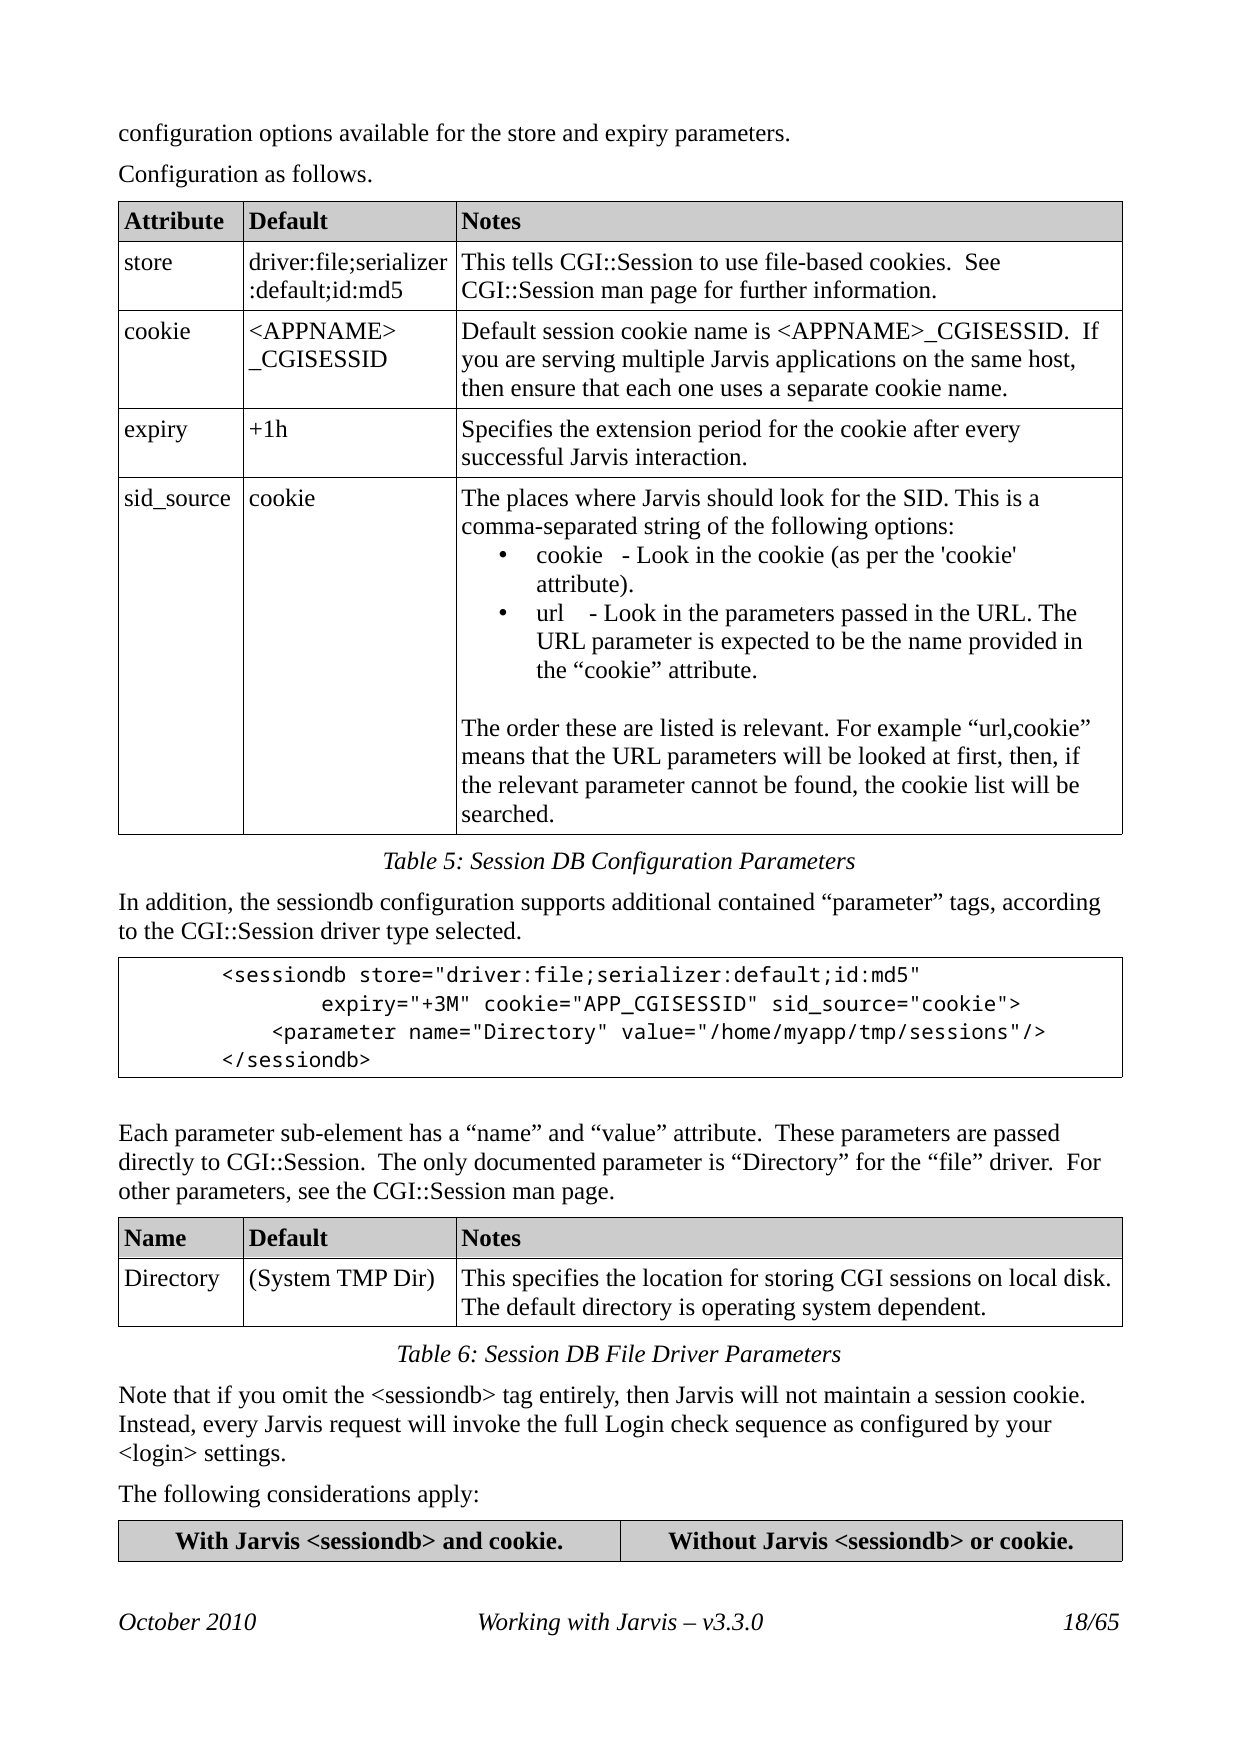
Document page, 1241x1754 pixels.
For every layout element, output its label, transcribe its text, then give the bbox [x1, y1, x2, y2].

table_cell Directory [119, 1259, 243, 1326]
table_header Attribute [119, 202, 243, 241]
table_header Default [244, 202, 456, 241]
text configuration options available for the store and expiry parameters. [118, 118, 1122, 147]
table_cell This specifies the location for storing CGI sessions on local disk. The default directory is operating system dependent. [457, 1259, 1122, 1326]
text Each parameter sub-element has a “name” and “value” attribute. These parameters are passed directly to CGI::Session. The only documented parameter is “Directory” for the “file” driver. For other parameters, see the CGI::Session man page. [118, 1118, 1122, 1204]
text <parameter name="Directory" value="/home/myapp/tmp/sessions"/> [119, 1014, 1122, 1043]
text Table 5: Session DB Configuration Parameters [118, 846, 1122, 875]
text The following considerations apply: [118, 1479, 1122, 1508]
table_header Name [119, 1218, 243, 1257]
text <sessiondb store="driver:file;serializer:default;id:md5" [119, 958, 1122, 986]
table_header Notes [457, 1218, 1122, 1257]
table_header Default [244, 1218, 456, 1257]
table_header With Jarvis <sessiondb> and cookie. [119, 1521, 620, 1561]
text In addition, the sessiondb configuration supports additional contained “parameter” tags, according to the CGI::Session driver type selected. [118, 887, 1122, 945]
table_cell cookie [119, 311, 243, 408]
table_cell sid_source [119, 478, 243, 833]
table_cell Specifies the extension period for the cookie after every successful Jarvis interaction. [457, 409, 1122, 477]
table_cell +1h [244, 409, 456, 477]
table_cell This tells CGI::Session to use file-based cookies. See CGI::Session man page for further information. [457, 242, 1122, 310]
table_cell <APPNAME> _CGISESSID [244, 311, 456, 408]
table_header Notes [457, 202, 1122, 241]
table_cell cookie [244, 478, 456, 833]
table_cell store [119, 242, 243, 310]
table_cell driver:file;serializer :default;id:md5 [244, 242, 456, 310]
text expiry="+3M" cookie="APP_CGISESSID" sid_source="cookie"> [119, 986, 1122, 1014]
text Table 6: Session DB File Driver Parameters [118, 1339, 1122, 1368]
table_cell Default session cookie name is <APPNAME>_CGISESSID. If you are serving multiple Jarvis applications on the same host, then ensure that each one uses a separate cookie name. [457, 311, 1122, 408]
text Note that if you omit the <sessiondb> tag entirely, then Jarvis will not maintain a session cookie. Instead, every Jarvis request will invoke the full Login check sequence as configured by your <login> settings. [118, 1380, 1122, 1467]
table_cell (System TMP Dir) [244, 1259, 456, 1326]
table_cell expiry [119, 409, 243, 477]
text </sessiondb> [119, 1043, 1122, 1077]
table_cell The places where Jarvis should look for the SID. This is a comma-separated string of the following options: cookie - Look in the cookie (as per the 'cookie' attribute). url - Look in the parameters passed in the URL. The URL parameter is expected to be the name provided in the “cookie” attribute. The order these are listed is relevant. For example “url,cookie” means that the URL parameters will be looked at first, then, if the relevant parameter cannot be found, the cookie list will be searched. [457, 478, 1122, 833]
text Configuration as follows. [118, 159, 1122, 188]
table_header Without Jarvis <sessiondb> or cookie. [621, 1521, 1122, 1561]
